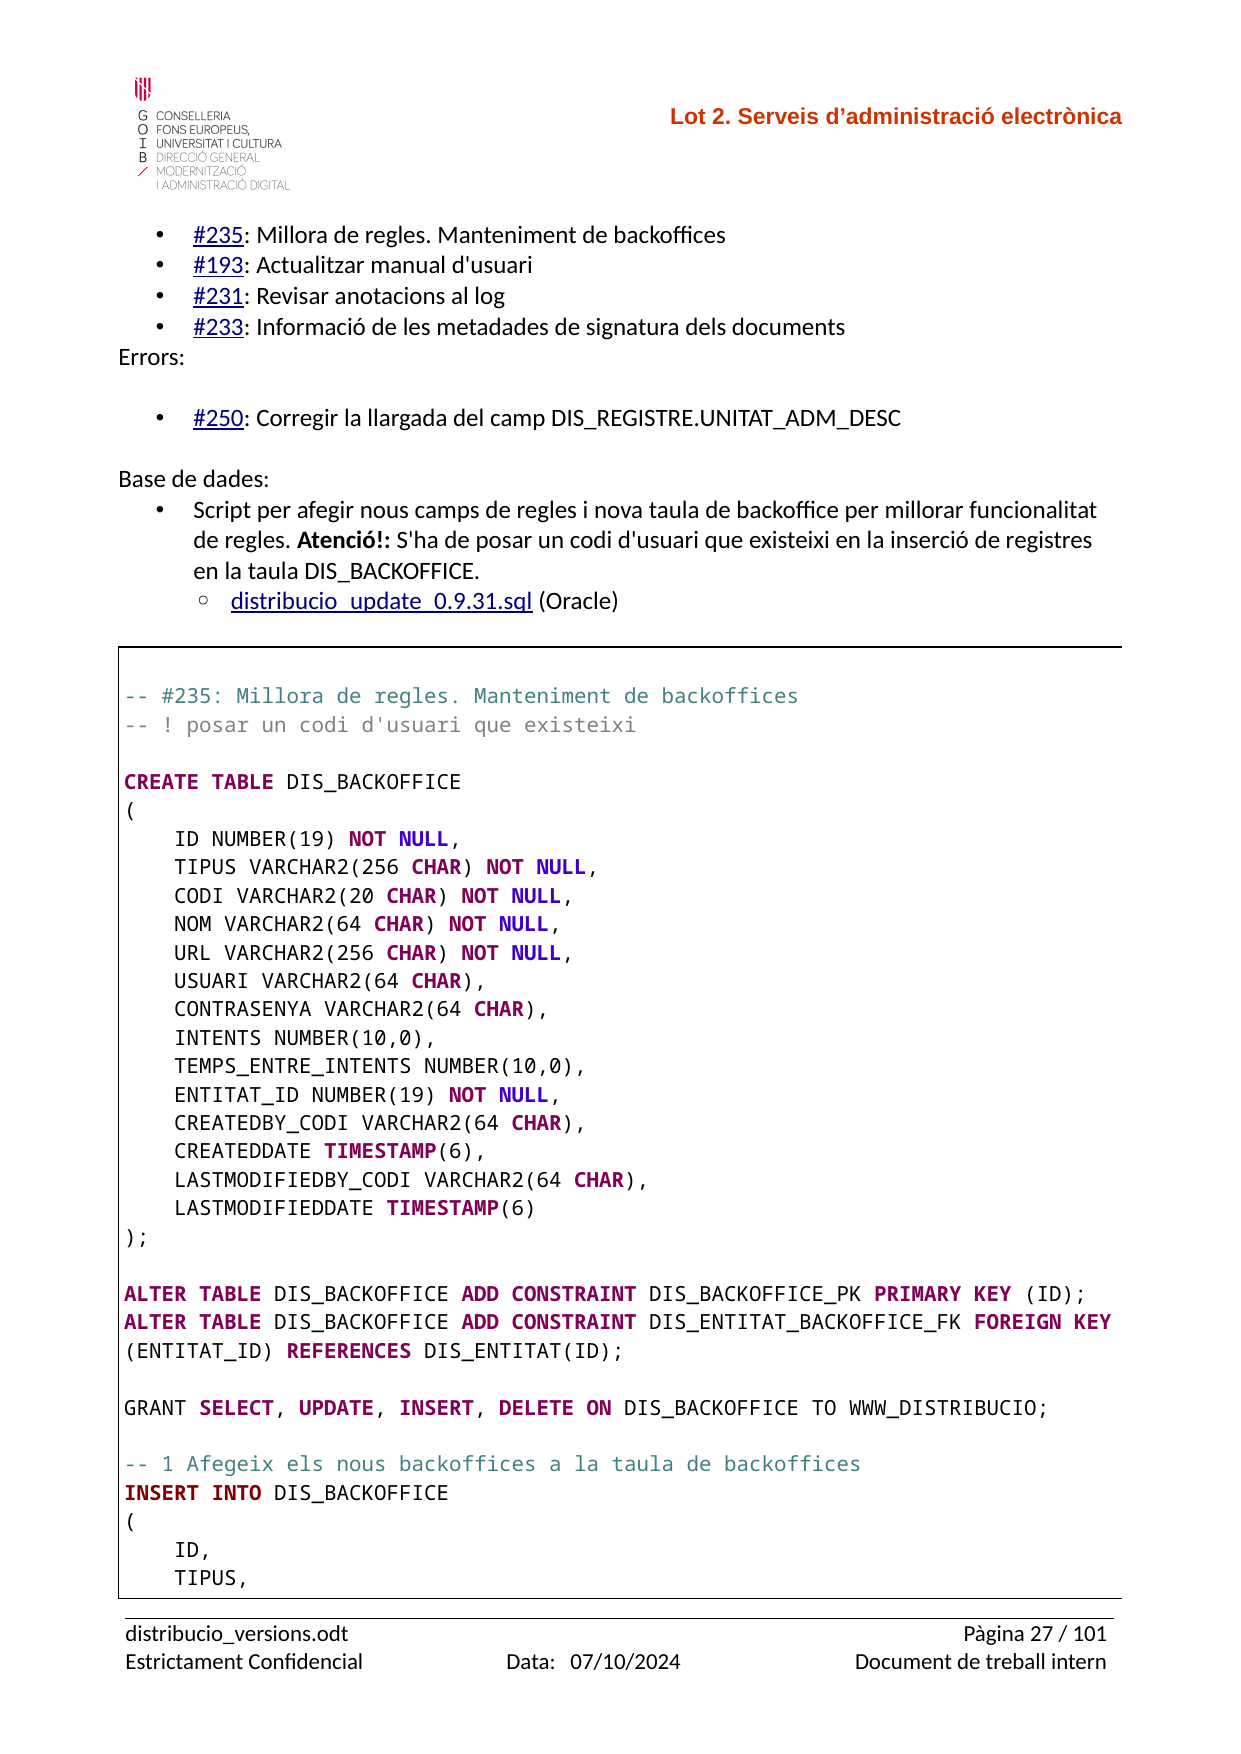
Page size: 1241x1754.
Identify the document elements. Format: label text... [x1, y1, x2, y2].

list #250: Corregir la llargada del camp DIS_REGISTRE.UNITAT_ADM_DESC [156, 402, 1122, 433]
list #193: Actualitzar manual d'usuari [156, 250, 1122, 280]
list #235: Millora de regles. Manteniment de backoffices [156, 219, 1122, 250]
list #233: Informació de les metadades de signatura dels documents [156, 311, 1122, 341]
table_header -- #235: Millora de regles. Manteniment de backoffices -- ! posar un codi d'usuari que existeixi CREATE TABLE DIS_BACKOFFICE ( ID NUMBER(19) NOT NULL, TIPUS VARCHAR2(256 CHAR) NOT NULL, CODI VARCHAR2(20 CHAR) NOT NULL, NOM VARCHAR2(64 CHAR) NOT NULL, URL VARCHAR2(256 CHAR) NOT NULL, USUARI VARCHAR2(64 CHAR), CONTRASENYA VARCHAR2(64 CHAR), INTENTS NUMBER(10,0), TEMPS_ENTRE_INTENTS NUMBER(10,0), ENTITAT_ID NUMBER(19) NOT NULL, CREATEDBY_CODI VARCHAR2(64 CHAR), CREATEDDATE TIMESTAMP(6), LASTMODIFIEDBY_CODI VARCHAR2(64 CHAR), LASTMODIFIEDDATE TIMESTAMP(6) ); ALTER TABLE DIS_BACKOFFICE ADD CONSTRAINT DIS_BACKOFFICE_PK PRIMARY KEY (ID); ALTER TABLE DIS_BACKOFFICE ADD CONSTRAINT DIS_ENTITAT_BACKOFFICE_FK FOREIGN KEY (ENTITAT_ID) REFERENCES DIS_ENTITAT(ID); GRANT SELECT, UPDATE, INSERT, DELETE ON DIS_BACKOFFICE TO WWW_DISTRIBUCIO; -- 1 Afegeix els nous backoffices a la taula de backoffices INSERT INTO DIS_BACKOFFICE ( ID, TIPUS, [119, 648, 1122, 1597]
picture [126, 70, 299, 197]
text Base de dades: [118, 463, 1122, 494]
text Errors: [118, 341, 1122, 372]
list #231: Revisar anotacions al log [156, 280, 1122, 311]
list Script per afegir nous camps de regles i nova taula de backoffice per millorar funcionalitat de regles. Atenció!: S'ha de posar un codi d'usuari que existeixi en la inserció de registres en la taula DIS_BACKOFFICE. [156, 494, 1122, 585]
list distribucio_update_0.9.31.sql (Oracle) [193, 585, 1122, 616]
